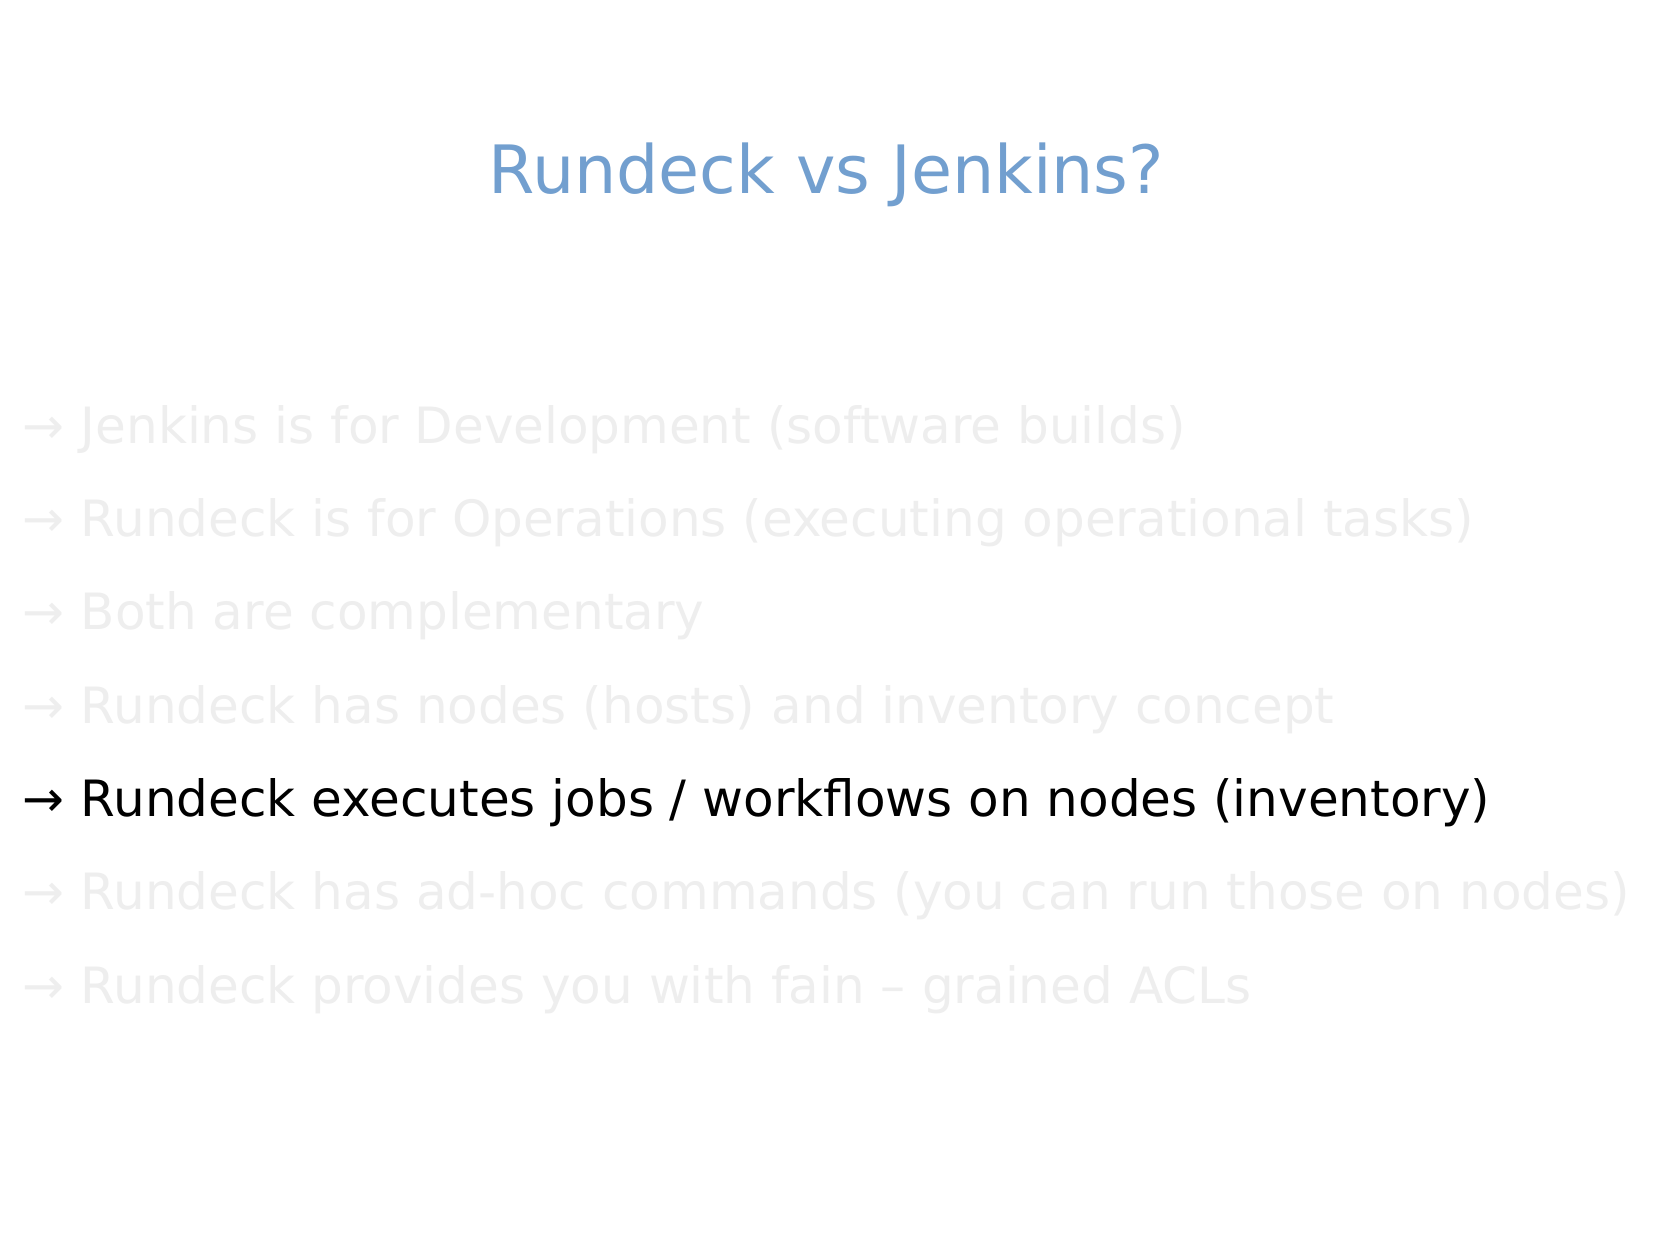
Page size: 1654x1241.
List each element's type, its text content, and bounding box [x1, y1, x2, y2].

text_box Rundeck vs Jenkins? [473, 123, 1180, 217]
text_box → Jenkins is for Development (software builds) → Rundeck is for Operations (executing operational tasks) → Both are complementary → Rundeck has nodes (hosts) and inventory concept → Rundeck executes jobs / workflows on nodes (inventory) → Rundeck has ad-hoc commands (you can run those on nodes) → Rundeck provides you with fain – grained ACLs [8, 360, 1646, 1087]
